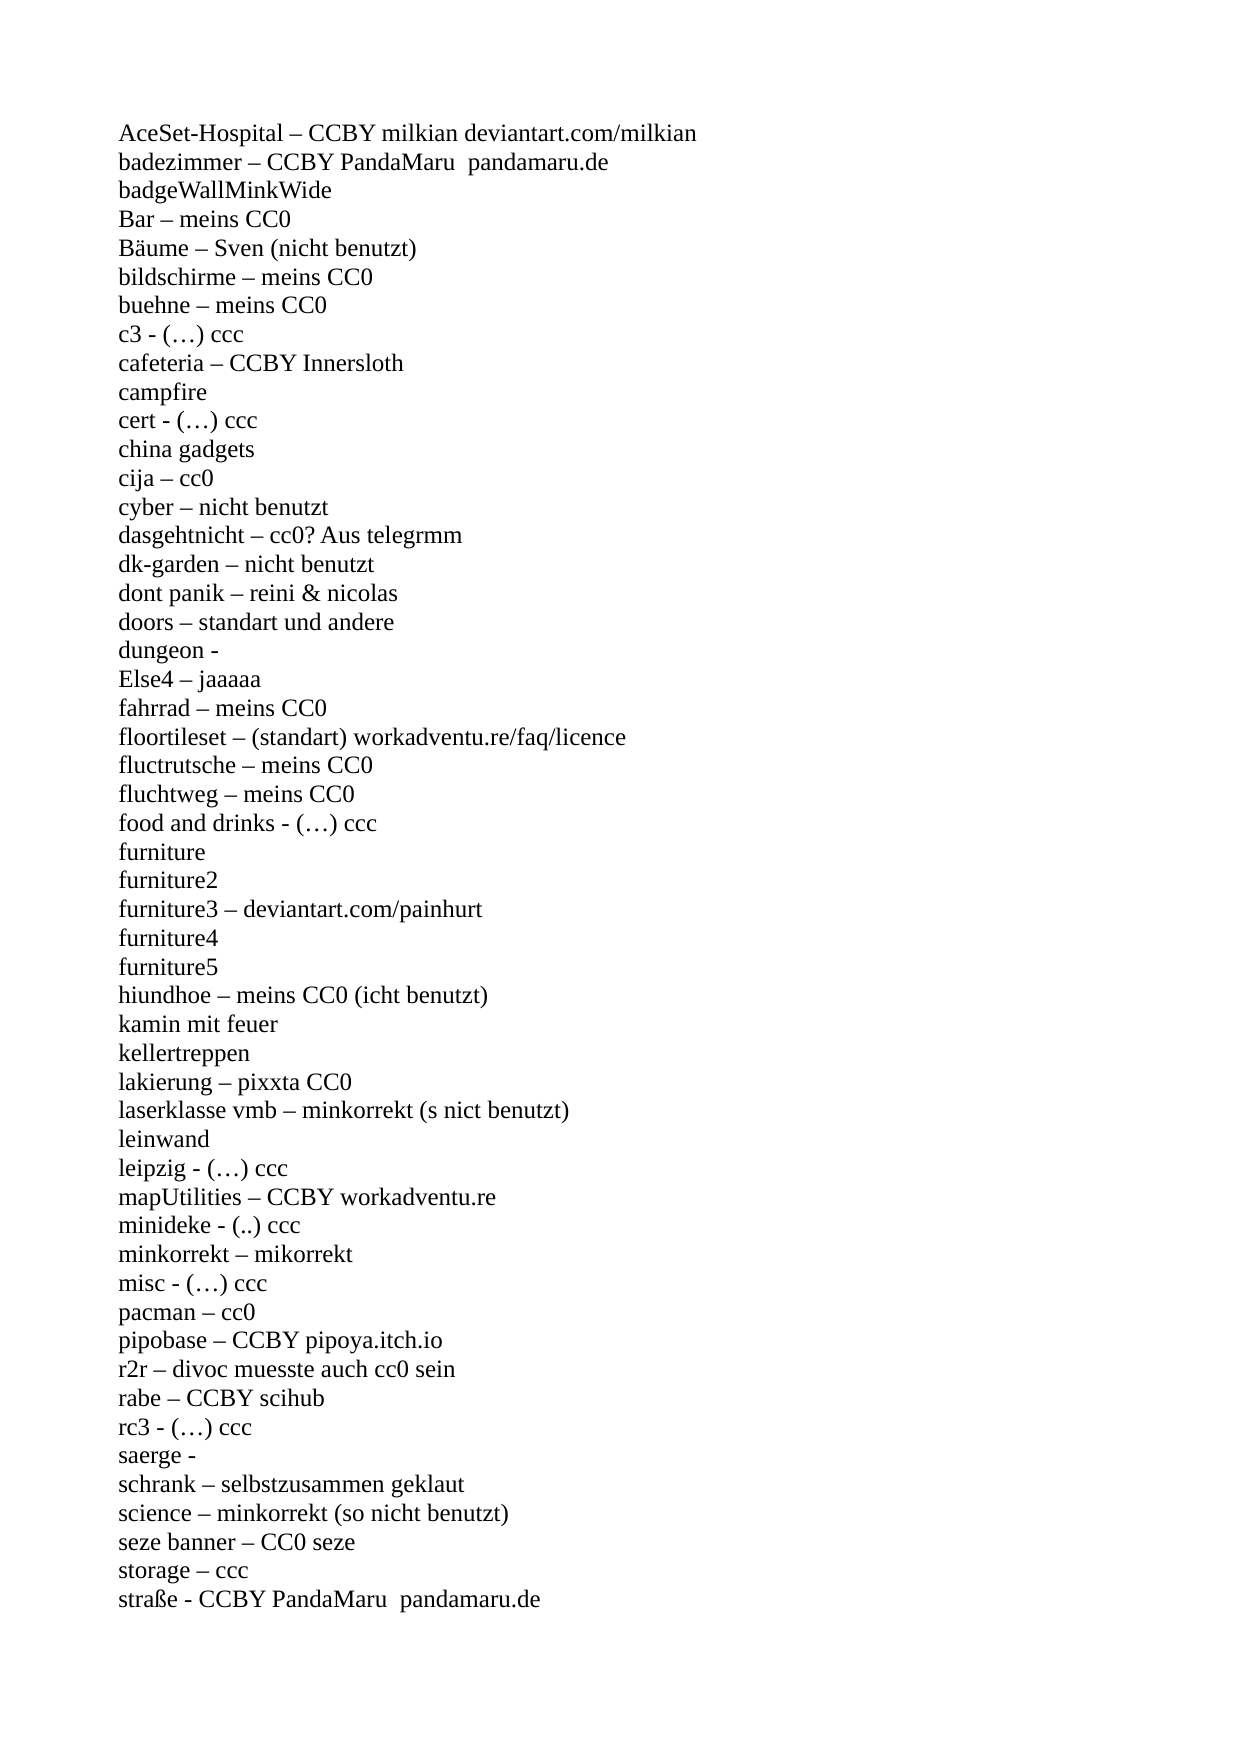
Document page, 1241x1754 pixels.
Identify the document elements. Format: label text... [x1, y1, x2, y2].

text china gadgets [118, 434, 1122, 463]
text r2r – divoc muesste auch cc0 sein [118, 1354, 1122, 1383]
text floortileset – (standart) workadventu.re/faq/licence [118, 722, 1122, 751]
text food and drinks - (…) ccc [118, 808, 1122, 837]
text AceSet-Hospital – CCBY milkian deviantart.com/milkian [118, 118, 1122, 147]
text badezimmer – CCBY PandaMaru pandamaru.de [118, 147, 1122, 176]
text hiundhoe – meins CC0 (icht benutzt) [118, 981, 1122, 1009]
text storage – ccc [118, 1556, 1122, 1584]
text leinwand [118, 1124, 1122, 1153]
text furniture2 [118, 866, 1122, 894]
text fahrrad – meins CC0 [118, 693, 1122, 722]
text pacman – cc0 [118, 1297, 1122, 1326]
text rc3 - (…) ccc [118, 1412, 1122, 1441]
text campfire [118, 377, 1122, 406]
text misc - (…) ccc [118, 1268, 1122, 1297]
text minkorrekt – mikorrekt [118, 1239, 1122, 1268]
text dk-garden – nicht benutzt [118, 549, 1122, 578]
text mapUtilities – CCBY workadventu.re [118, 1182, 1122, 1211]
text furniture5 [118, 952, 1122, 981]
text Else4 – jaaaaa [118, 664, 1122, 693]
text laserklasse vmb – minkorrekt (s nict benutzt) [118, 1096, 1122, 1124]
text dasgehtnicht – cc0? Aus telegrmm [118, 521, 1122, 549]
text buehne – meins CC0 [118, 291, 1122, 319]
text pipobase – CCBY pipoya.itch.io [118, 1326, 1122, 1354]
text cafeteria – CCBY Innersloth [118, 348, 1122, 377]
text minideke - (..) ccc [118, 1211, 1122, 1239]
text fluctrutsche – meins CC0 [118, 751, 1122, 779]
text seze banner – CC0 seze [118, 1527, 1122, 1556]
text Bar – meins CC0 [118, 204, 1122, 233]
text lakierung – pixxta CC0 [118, 1067, 1122, 1096]
text Bäume – Sven (nicht benutzt) [118, 233, 1122, 262]
text saerge - [118, 1441, 1122, 1469]
text leipzig - (…) ccc [118, 1153, 1122, 1182]
text dont panik – reini & nicolas [118, 578, 1122, 607]
text cija – cc0 [118, 463, 1122, 492]
text bildschirme – meins CC0 [118, 262, 1122, 291]
text straße - CCBY PandaMaru pandamaru.de [118, 1584, 1122, 1613]
text fluchtweg – meins CC0 [118, 779, 1122, 808]
text kamin mit feuer [118, 1009, 1122, 1038]
text doors – standart und andere [118, 607, 1122, 636]
text rabe – CCBY scihub [118, 1383, 1122, 1412]
text c3 - (…) ccc [118, 319, 1122, 348]
text schrank – selbstzusammen geklaut [118, 1469, 1122, 1498]
text furniture4 [118, 923, 1122, 952]
text cyber – nicht benutzt [118, 492, 1122, 521]
text cert - (…) ccc [118, 406, 1122, 434]
text dungeon - [118, 636, 1122, 664]
text furniture [118, 837, 1122, 866]
text science – minkorrekt (so nicht benutzt) [118, 1498, 1122, 1527]
text badgeWallMinkWide [118, 176, 1122, 204]
text furniture3 – deviantart.com/painhurt [118, 894, 1122, 923]
text kellertreppen [118, 1038, 1122, 1067]
